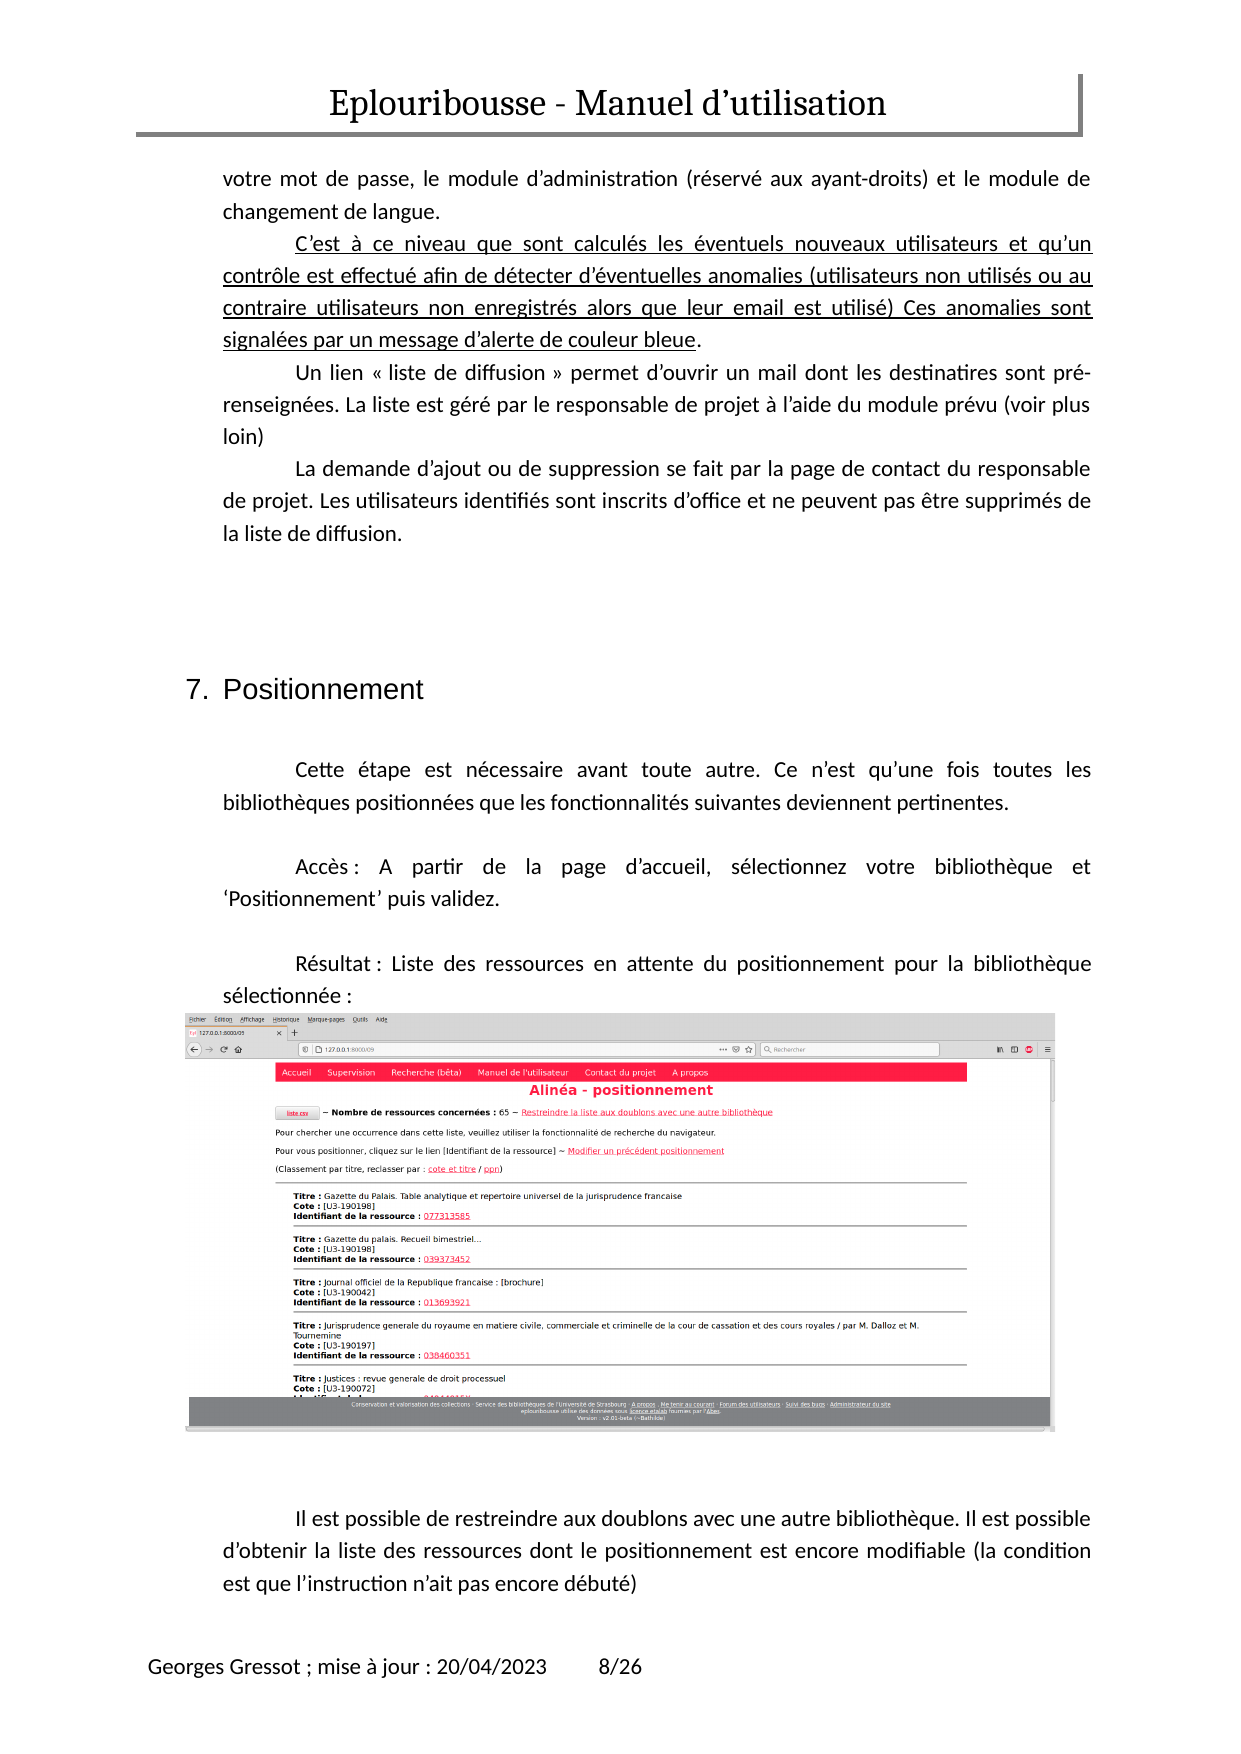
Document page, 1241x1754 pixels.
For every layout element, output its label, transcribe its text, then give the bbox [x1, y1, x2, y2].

list votre mot de passe, le module d’administration (réservé aux ayant-droits) et le module de changement de langue. [223, 164, 1093, 225]
list Il est possible de restreindre aux doublons avec une autre bibliothèque. Il est possible d’obtenir la liste des ressources dont le positionnement est encore modifiable (la condition est que l’instruction n’ait pas encore débuté) [223, 1504, 1093, 1597]
list Résultat : Liste des ressources en attente du positionnement pour la bibliothèque sélectionnée : [223, 949, 1093, 1009]
picture [185, 1013, 1055, 1432]
list C’est à ce niveau que sont calculés les éventuels nouveaux utilisateurs et qu’un contrôle est effectué afin de détecter d’éventuelles anomalies (utilisateurs non utilisés ou au [223, 229, 1093, 285]
list Accès : A partir de la page d’accueil, sélectionnez votre bibliothèque et ‘Positionnement’ puis validez. [223, 852, 1093, 912]
subtitle Positionnement [185, 672, 1093, 706]
list Un lien « liste de diffusion » permet d’ouvrir un mail dont les destinatires sont pré-renseignées. La liste est géré par le responsable de projet à l’aide du module prévu (voir plus loin) [223, 358, 1093, 450]
list Cette étape est nécessaire avant toute autre. Ce n’est qu’une fois toutes les bibliothèques positionnées que les fonctionnalités suivantes deviennent pertinentes. [223, 756, 1093, 816]
list contraire utilisateurs non enregistrés alors que leur email est utilisé) Ces anomalies sont [223, 287, 1093, 317]
list signalées par un message d’alerte de couleur bleue. [223, 319, 1093, 353]
list La demande d’ajout ou de suppression se fait par la page de contact du responsable de projet. Les utilisateurs identifiés sont inscrits d’office et ne peuvent pas être supprimés de la liste de diffusion. [223, 454, 1093, 547]
